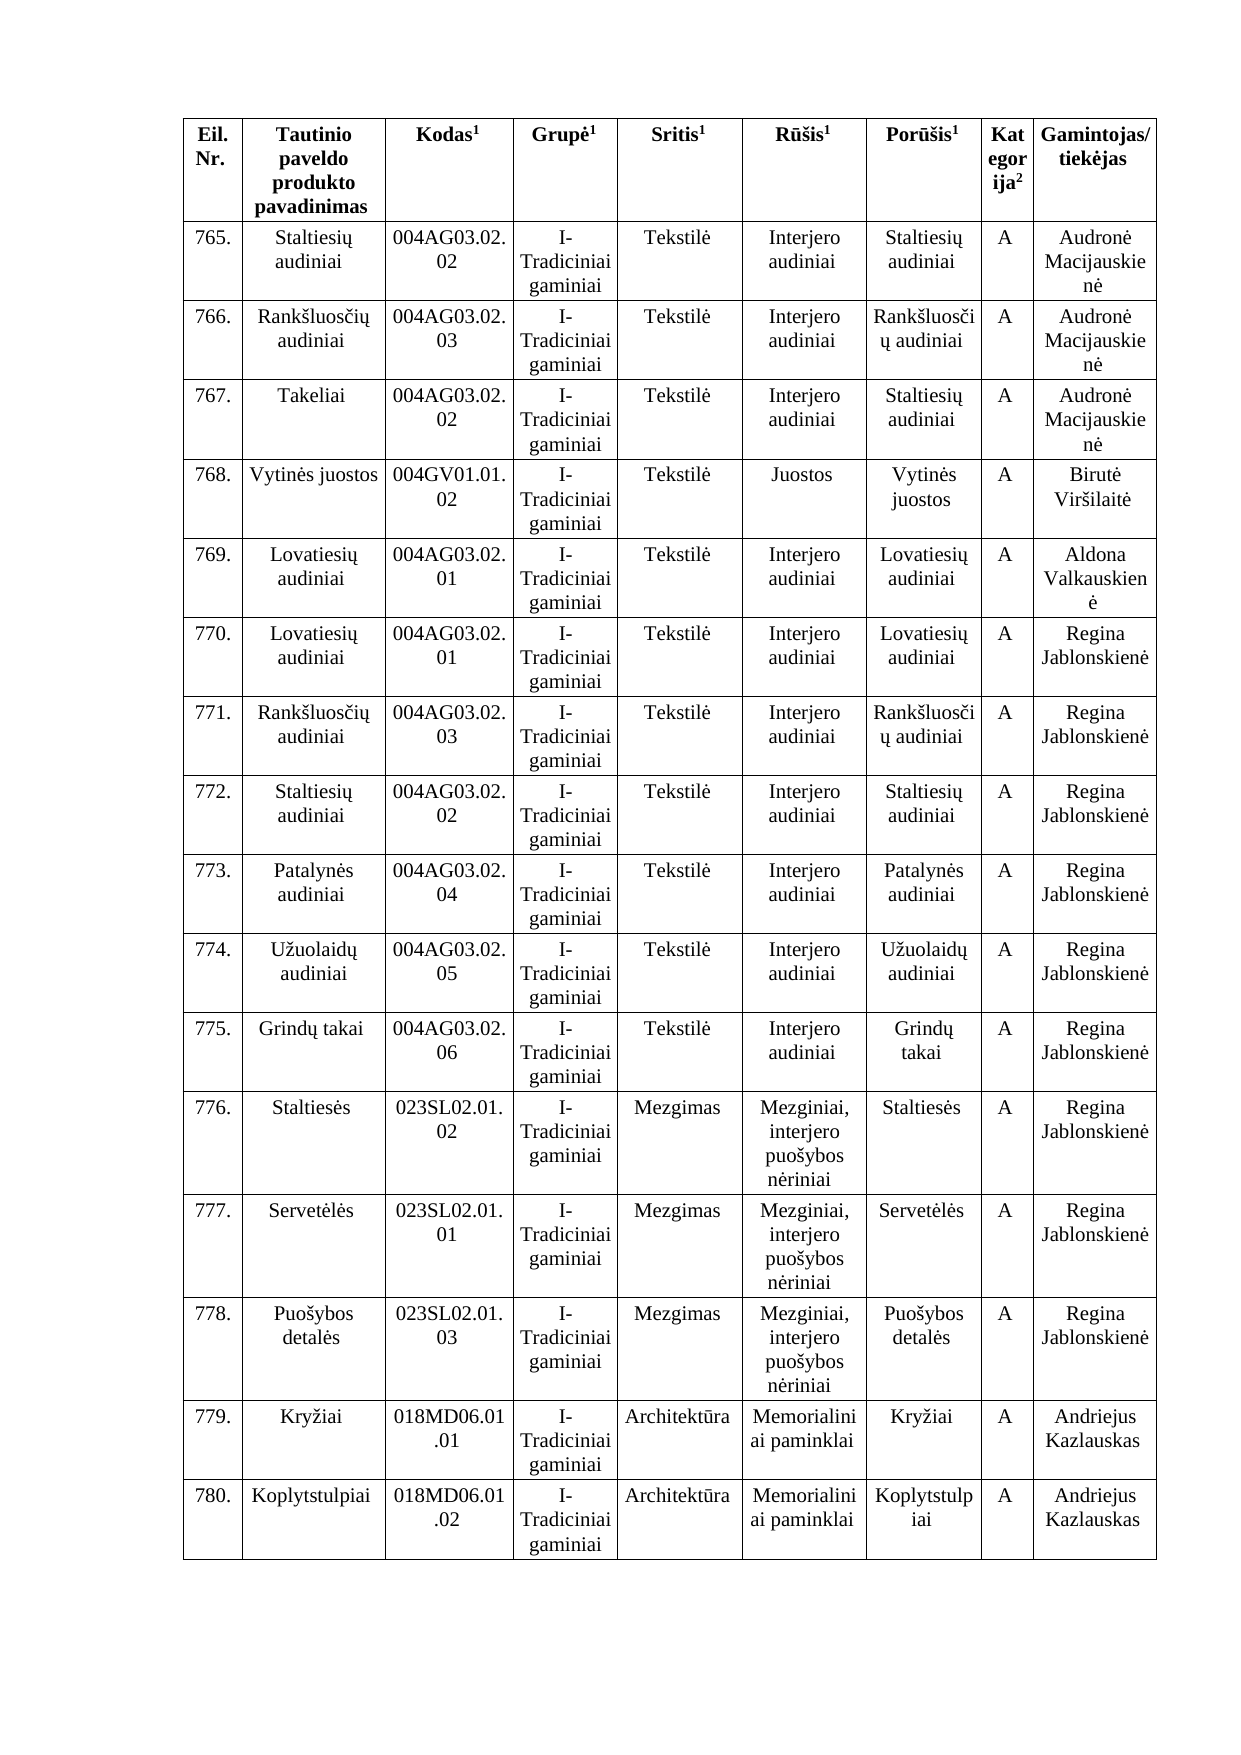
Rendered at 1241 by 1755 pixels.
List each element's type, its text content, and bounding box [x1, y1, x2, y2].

table_cell Vytinės juostos [867, 460, 981, 537]
table_cell Interjero audiniai [743, 934, 866, 1012]
table_cell Kryžiai [867, 1401, 981, 1479]
table_cell I-Tradiciniai gaminiai [514, 539, 617, 617]
table_cell Lovatiesių audiniai [243, 539, 385, 617]
table_cell Audronė Macijauskienė [1034, 380, 1156, 458]
table_cell 777. [184, 1195, 242, 1297]
table_cell Interjero audiniai [743, 618, 866, 696]
table_cell I-Tradiciniai gaminiai [514, 934, 617, 1012]
table_cell I-Tradiciniai gaminiai [514, 1401, 617, 1479]
table_cell 768. [184, 460, 242, 537]
table_cell 765. [184, 222, 242, 300]
table_cell I-Tradiciniai gaminiai [514, 222, 617, 300]
table_cell 769. [184, 539, 242, 617]
table_cell Tekstilė [618, 380, 742, 458]
table_header Gamintojas/ tiekėjas [1034, 119, 1156, 221]
table_cell I-Tradiciniai gaminiai [514, 697, 617, 775]
table_cell Staltiesių audiniai [243, 776, 385, 854]
table_cell 004AG03.02.05 [386, 934, 513, 1012]
table_cell 766. [184, 301, 242, 379]
table_cell Puošybos detalės [243, 1298, 385, 1400]
table_cell Staltiesių audiniai [243, 222, 385, 300]
table_cell A [982, 697, 1033, 775]
table_cell I-Tradiciniai gaminiai [514, 380, 617, 458]
table_cell Mezgimas [618, 1195, 742, 1297]
table_cell Rankšluosčių audiniai [243, 301, 385, 379]
table_cell Patalynės audiniai [243, 855, 385, 933]
table_cell Interjero audiniai [743, 1013, 866, 1091]
table_cell A [982, 301, 1033, 379]
table_cell I-Tradiciniai gaminiai [514, 1195, 617, 1297]
table_cell A [982, 776, 1033, 854]
table_cell Interjero audiniai [743, 855, 866, 933]
table_cell Lovatiesių audiniai [243, 618, 385, 696]
table_cell Vytinės juostos [243, 460, 385, 537]
table_cell A [982, 1401, 1033, 1479]
table_cell 774. [184, 934, 242, 1012]
table_cell Staltiesės [867, 1092, 981, 1194]
table_cell I-Tradiciniai gaminiai [514, 460, 617, 537]
table_cell I-Tradiciniai gaminiai [514, 1298, 617, 1400]
table_cell 004AG03.02.02 [386, 222, 513, 300]
table_cell 004GV01.01.02 [386, 460, 513, 537]
table_header Rūšis1 [743, 119, 866, 221]
table_cell Užuolaidų audiniai [243, 934, 385, 1012]
table_cell I-Tradiciniai gaminiai [514, 1013, 617, 1091]
table_cell A [982, 460, 1033, 537]
table_cell Regina Jablonskienė [1034, 1092, 1156, 1194]
table_cell Tekstilė [618, 460, 742, 537]
table_cell Regina Jablonskienė [1034, 776, 1156, 854]
table_cell A [982, 1092, 1033, 1194]
table_cell Regina Jablonskienė [1034, 697, 1156, 775]
table_cell 023SL02.01.01 [386, 1195, 513, 1297]
table_cell Regina Jablonskienė [1034, 1298, 1156, 1400]
table_cell A [982, 539, 1033, 617]
table_cell Tekstilė [618, 934, 742, 1012]
table_cell 004AG03.02.02 [386, 776, 513, 854]
table_cell Mezginiai, interjero puošybos nėriniai [743, 1298, 866, 1400]
table_cell I-Tradiciniai gaminiai [514, 1092, 617, 1194]
table_cell 780. [184, 1480, 242, 1558]
table_cell Regina Jablonskienė [1034, 618, 1156, 696]
table_cell Memorialiniai paminklai [743, 1480, 866, 1558]
table_cell Tekstilė [618, 1013, 742, 1091]
table_cell 023SL02.01.03 [386, 1298, 513, 1400]
table_cell Staltiesės [243, 1092, 385, 1194]
table_cell Užuolaidų audiniai [867, 934, 981, 1012]
table_cell I-Tradiciniai gaminiai [514, 301, 617, 379]
table_header Kodas1 [386, 119, 513, 221]
table_cell Rankšluosčių audiniai [867, 301, 981, 379]
table_cell A [982, 380, 1033, 458]
table_cell Mezginiai, interjero puošybos nėriniai [743, 1195, 866, 1297]
table_cell Architektūra [618, 1480, 742, 1558]
table_cell 778. [184, 1298, 242, 1400]
table_cell 775. [184, 1013, 242, 1091]
table_cell Tekstilė [618, 855, 742, 933]
table_cell Interjero audiniai [743, 222, 866, 300]
table_cell Patalynės audiniai [867, 855, 981, 933]
table_cell Regina Jablonskienė [1034, 855, 1156, 933]
table_cell A [982, 1480, 1033, 1558]
table_cell 023SL02.01.02 [386, 1092, 513, 1194]
table_cell A [982, 1298, 1033, 1400]
table_header Grupė1 [514, 119, 617, 221]
table_cell Staltiesių audiniai [867, 222, 981, 300]
table_cell Staltiesių audiniai [867, 380, 981, 458]
table_cell Aldona Valkauskienė [1034, 539, 1156, 617]
table_cell 004AG03.02.04 [386, 855, 513, 933]
table_cell Interjero audiniai [743, 776, 866, 854]
table_cell A [982, 1013, 1033, 1091]
table_header Tautinio paveldo produkto pavadinimas [243, 119, 385, 221]
table_cell Mezgimas [618, 1092, 742, 1194]
table_cell Lovatiesių audiniai [867, 618, 981, 696]
table_cell A [982, 222, 1033, 300]
table_header Kategorija2 [982, 119, 1033, 221]
table_cell Audronė Macijauskienė [1034, 222, 1156, 300]
table_cell A [982, 934, 1033, 1012]
table_cell 767. [184, 380, 242, 458]
table_cell Tekstilė [618, 301, 742, 379]
table_cell Koplytstulpiai [243, 1480, 385, 1558]
table_cell 772. [184, 776, 242, 854]
table_cell Andriejus Kazlauskas [1034, 1401, 1156, 1479]
table_cell I-Tradiciniai gaminiai [514, 1480, 617, 1558]
table_cell Rankšluosčių audiniai [243, 697, 385, 775]
table_cell 779. [184, 1401, 242, 1479]
table_cell A [982, 855, 1033, 933]
table_cell Tekstilė [618, 776, 742, 854]
table_header Sritis1 [618, 119, 742, 221]
table_cell Regina Jablonskienė [1034, 1013, 1156, 1091]
table_cell Interjero audiniai [743, 301, 866, 379]
table_cell Birutė Viršilaitė [1034, 460, 1156, 537]
table_cell Audronė Macijauskienė [1034, 301, 1156, 379]
table_cell Tekstilė [618, 618, 742, 696]
table_cell Servetėlės [243, 1195, 385, 1297]
table_cell 004AG03.02.06 [386, 1013, 513, 1091]
table_cell 004AG03.02.02 [386, 380, 513, 458]
table_cell 004AG03.02.01 [386, 618, 513, 696]
table_cell Tekstilė [618, 539, 742, 617]
table_cell 771. [184, 697, 242, 775]
table_cell Puošybos detalės [867, 1298, 981, 1400]
table_cell Mezgimas [618, 1298, 742, 1400]
table_cell 004AG03.02.03 [386, 301, 513, 379]
table_cell Memorialiniai paminklai [743, 1401, 866, 1479]
table_cell Andriejus Kazlauskas [1034, 1480, 1156, 1558]
table_cell 004AG03.02.03 [386, 697, 513, 775]
table_cell Grindų takai [867, 1013, 981, 1091]
table_cell A [982, 618, 1033, 696]
table_cell Architektūra [618, 1401, 742, 1479]
table_cell 004AG03.02.01 [386, 539, 513, 617]
table_cell Tekstilė [618, 697, 742, 775]
table_cell 770. [184, 618, 242, 696]
table_header Porūšis1 [867, 119, 981, 221]
table_cell Grindų takai [243, 1013, 385, 1091]
table_cell Regina Jablonskienė [1034, 934, 1156, 1012]
table_cell Koplytstulpiai [867, 1480, 981, 1558]
table_cell Interjero audiniai [743, 380, 866, 458]
table_cell I-Tradiciniai gaminiai [514, 855, 617, 933]
table_header Eil. Nr. [184, 119, 242, 221]
table_cell Servetėlės [867, 1195, 981, 1297]
table_cell I-Tradiciniai gaminiai [514, 618, 617, 696]
table_cell Interjero audiniai [743, 539, 866, 617]
table_cell I-Tradiciniai gaminiai [514, 776, 617, 854]
table_cell Lovatiesių audiniai [867, 539, 981, 617]
table_cell Staltiesių audiniai [867, 776, 981, 854]
table_cell Kryžiai [243, 1401, 385, 1479]
table_cell 773. [184, 855, 242, 933]
table_cell Mezginiai, interjero puošybos nėriniai [743, 1092, 866, 1194]
table_cell Regina Jablonskienė [1034, 1195, 1156, 1297]
table_cell A [982, 1195, 1033, 1297]
table_cell Interjero audiniai [743, 697, 866, 775]
table_cell Juostos [743, 460, 866, 537]
table_cell Takeliai [243, 380, 385, 458]
table_cell Rankšluosčių audiniai [867, 697, 981, 775]
table_cell 018MD06.01.02 [386, 1480, 513, 1558]
table_cell Tekstilė [618, 222, 742, 300]
table_cell 776. [184, 1092, 242, 1194]
table_cell 018MD06.01.01 [386, 1401, 513, 1479]
